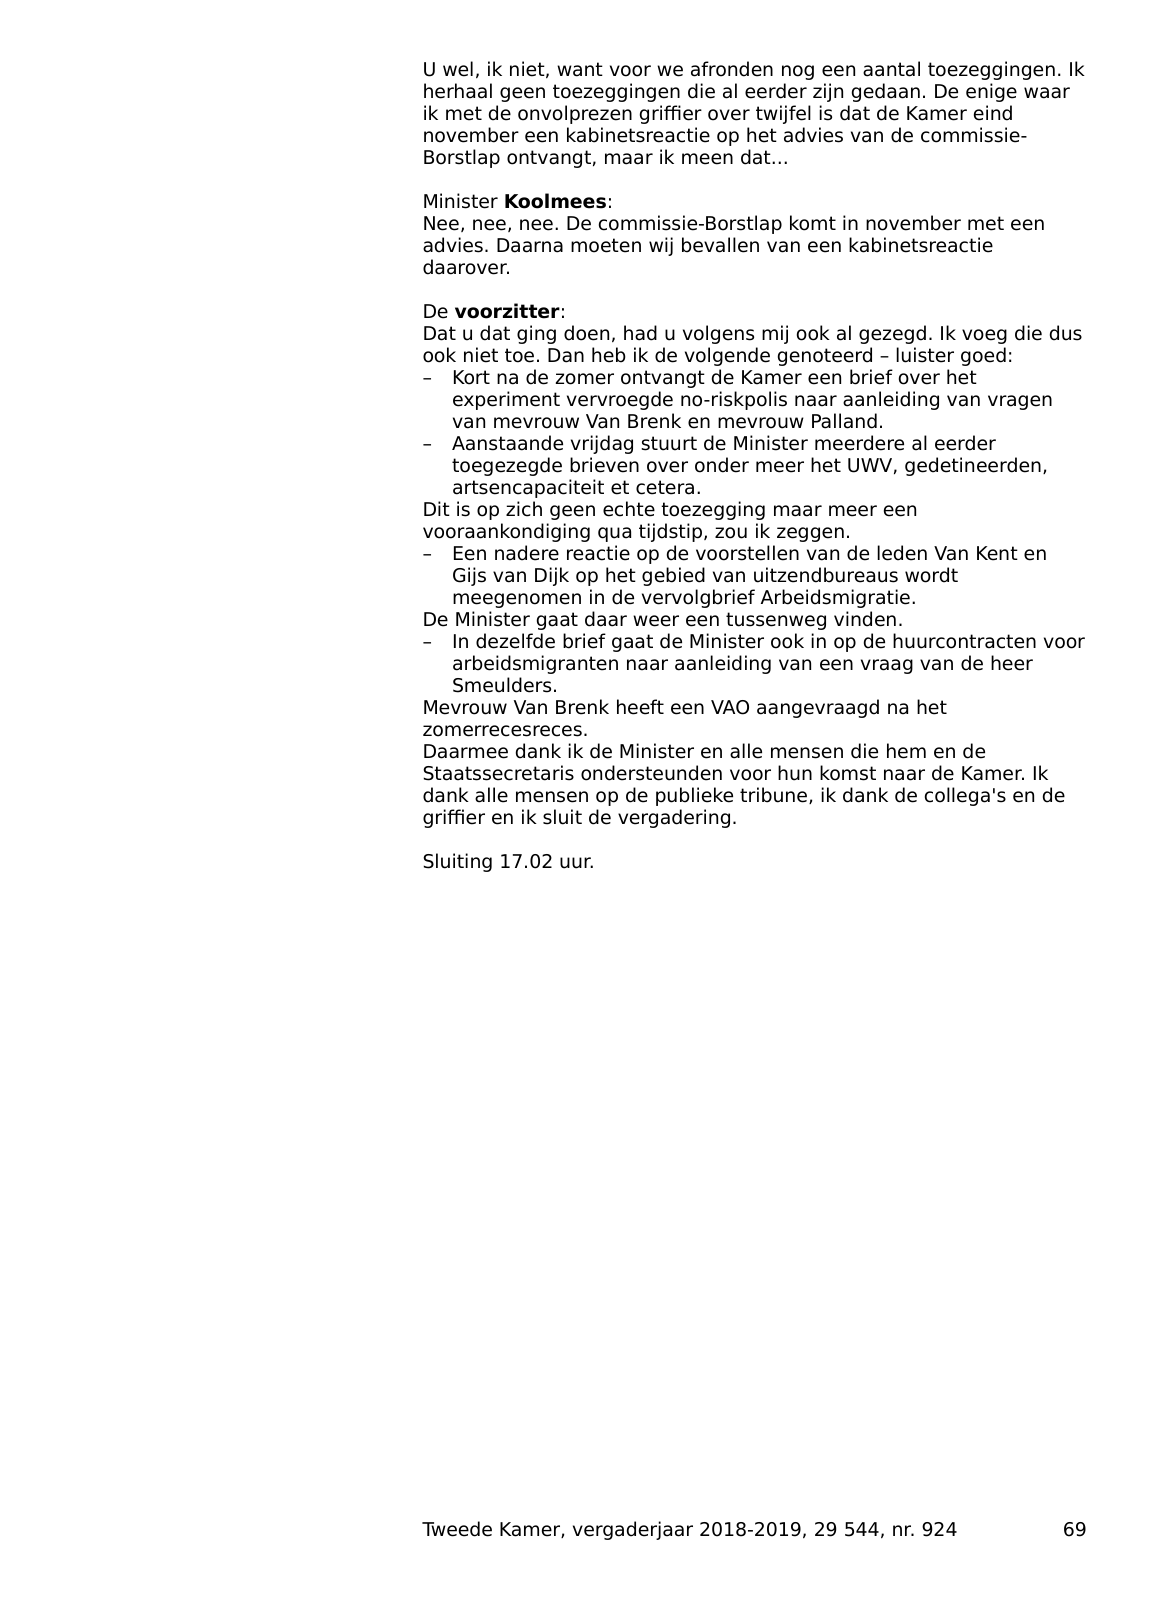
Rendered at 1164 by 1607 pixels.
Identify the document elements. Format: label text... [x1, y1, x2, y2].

text Minister Koolmees: [422, 191, 1087, 213]
text De voorzitter: [422, 301, 1087, 323]
text – Een nadere reactie op de voorstellen van de leden Van Kent en Gijs van Dijk op het gebied van uitzendbureaus wordt meegenomen in de vervolgbrief Arbeidsmigratie. [422, 543, 1087, 609]
text Dit is op zich geen echte toezegging maar meer een vooraankondiging qua tijdstip, zou ik zeggen. [422, 499, 1087, 543]
text Mevrouw Van Brenk heeft een VAO aangevraagd na het zomerrecesreces. [422, 697, 1087, 741]
text Sluiting 17.02 uur. [422, 851, 1087, 873]
text De Minister gaat daar weer een tussenweg vinden. [422, 609, 1087, 631]
text Nee, nee, nee. De commissie-Borstlap komt in november met een advies. Daarna moeten wij bevallen van een kabinetsreactie daarover. [422, 213, 1087, 279]
text – Kort na de zomer ontvangt de Kamer een brief over het experiment vervroegde no-riskpolis naar aanleiding van vragen van mevrouw Van Brenk en mevrouw Palland. [422, 367, 1087, 433]
text Dat u dat ging doen, had u volgens mij ook al gezegd. Ik voeg die dus ook niet toe. Dan heb ik de volgende genoteerd – luister goed: [422, 323, 1087, 367]
text U wel, ik niet, want voor we afronden nog een aantal toezeggingen. Ik herhaal geen toezeggingen die al eerder zijn gedaan. De enige waar ik met de onvolprezen griffier over twijfel is dat de Kamer eind november een kabinetsreactie op het advies van de commissie-Borstlap ontvangt, maar ik meen dat... [422, 59, 1087, 169]
text Daarmee dank ik de Minister en alle mensen die hem en de Staatssecretaris ondersteunden voor hun komst naar de Kamer. Ik dank alle mensen op de publieke tribune, ik dank de collega's en de griffier en ik sluit de vergadering. [422, 741, 1087, 829]
text – In dezelfde brief gaat de Minister ook in op de huurcontracten voor arbeidsmigranten naar aanleiding van een vraag van de heer Smeulders. [422, 631, 1087, 697]
text – Aanstaande vrijdag stuurt de Minister meerdere al eerder toegezegde brieven over onder meer het UWV, gedetineerden, artsencapaciteit et cetera. [422, 433, 1087, 499]
